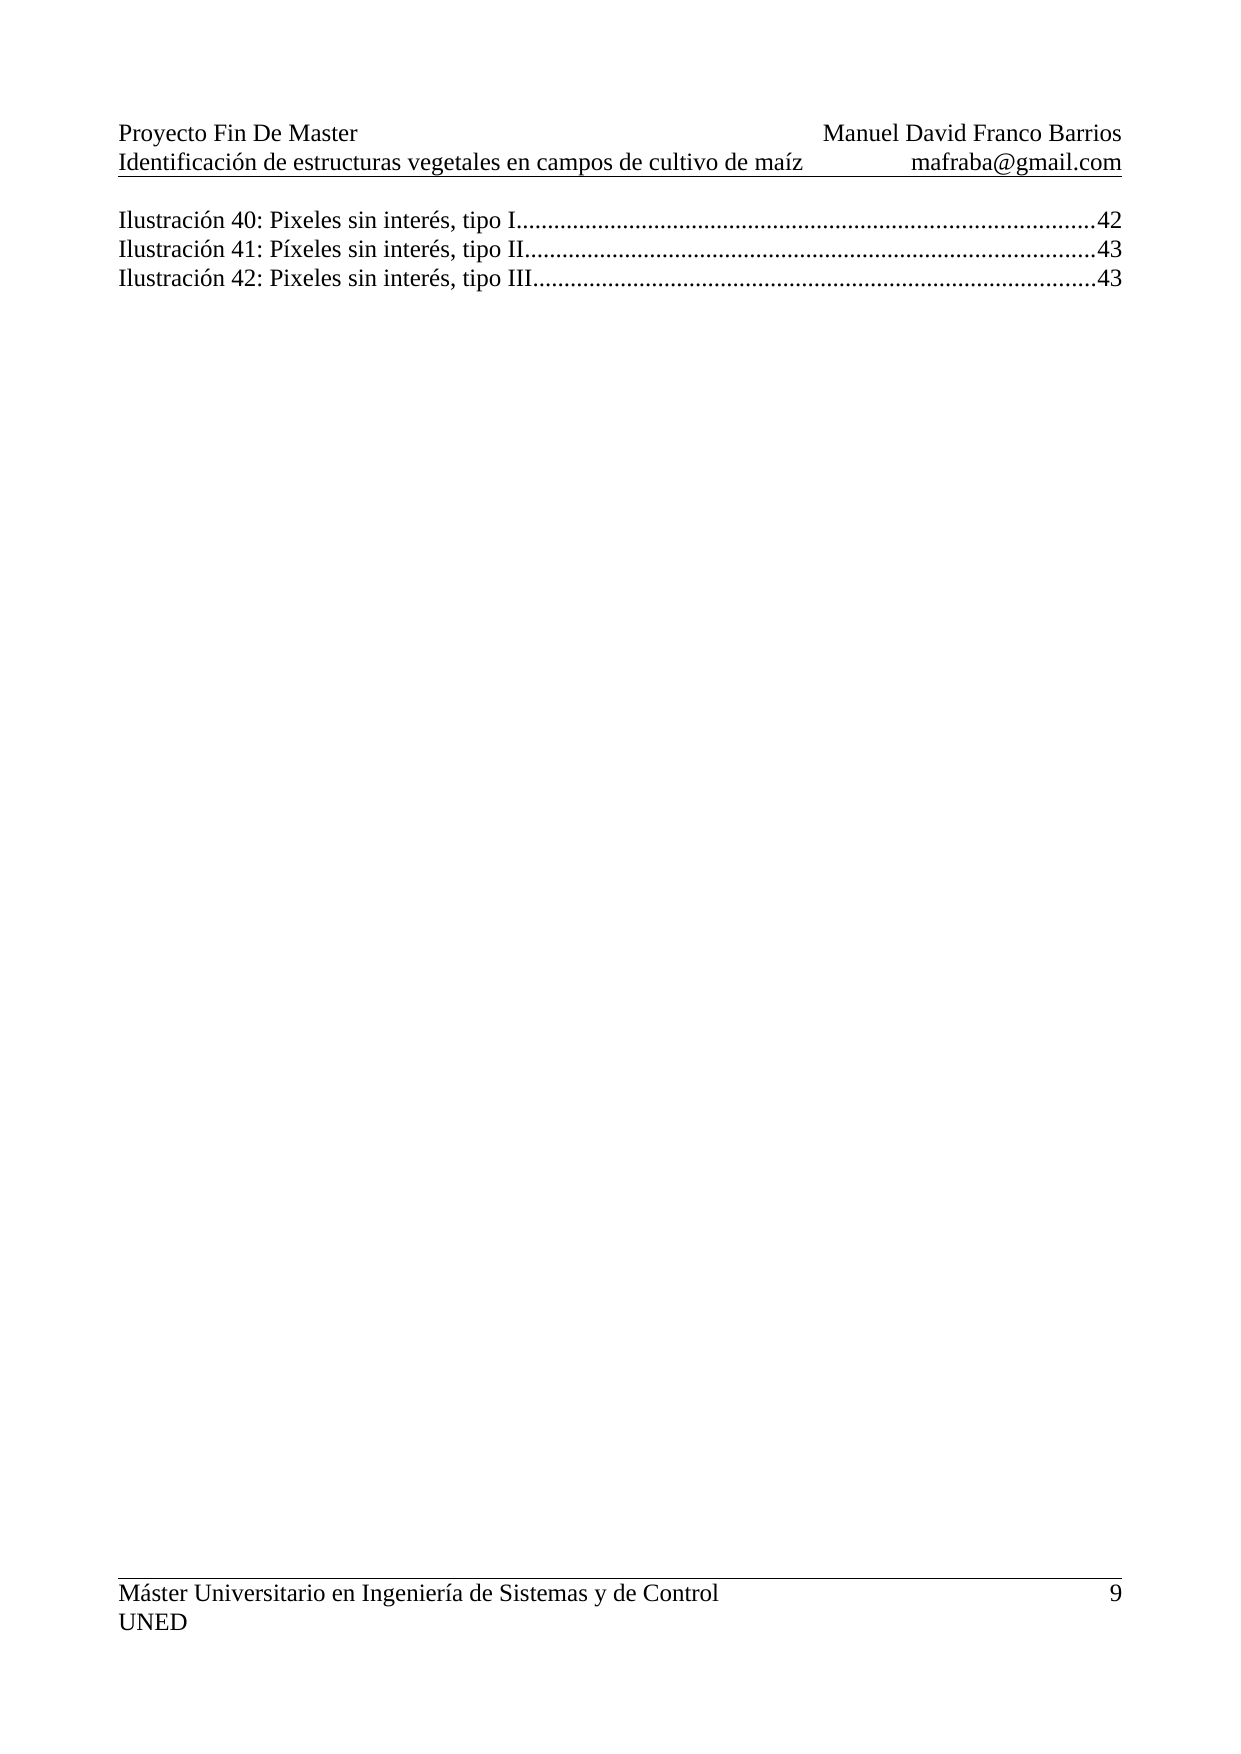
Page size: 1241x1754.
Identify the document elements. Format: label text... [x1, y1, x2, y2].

text Ilustración 41: Píxeles sin interés, tipo II 43 [118, 234, 1122, 263]
text Ilustración 42: Pixeles sin interés, tipo III 43 [118, 263, 1122, 291]
text Ilustración 40: Pixeles sin interés, tipo I 42 [118, 205, 1122, 234]
